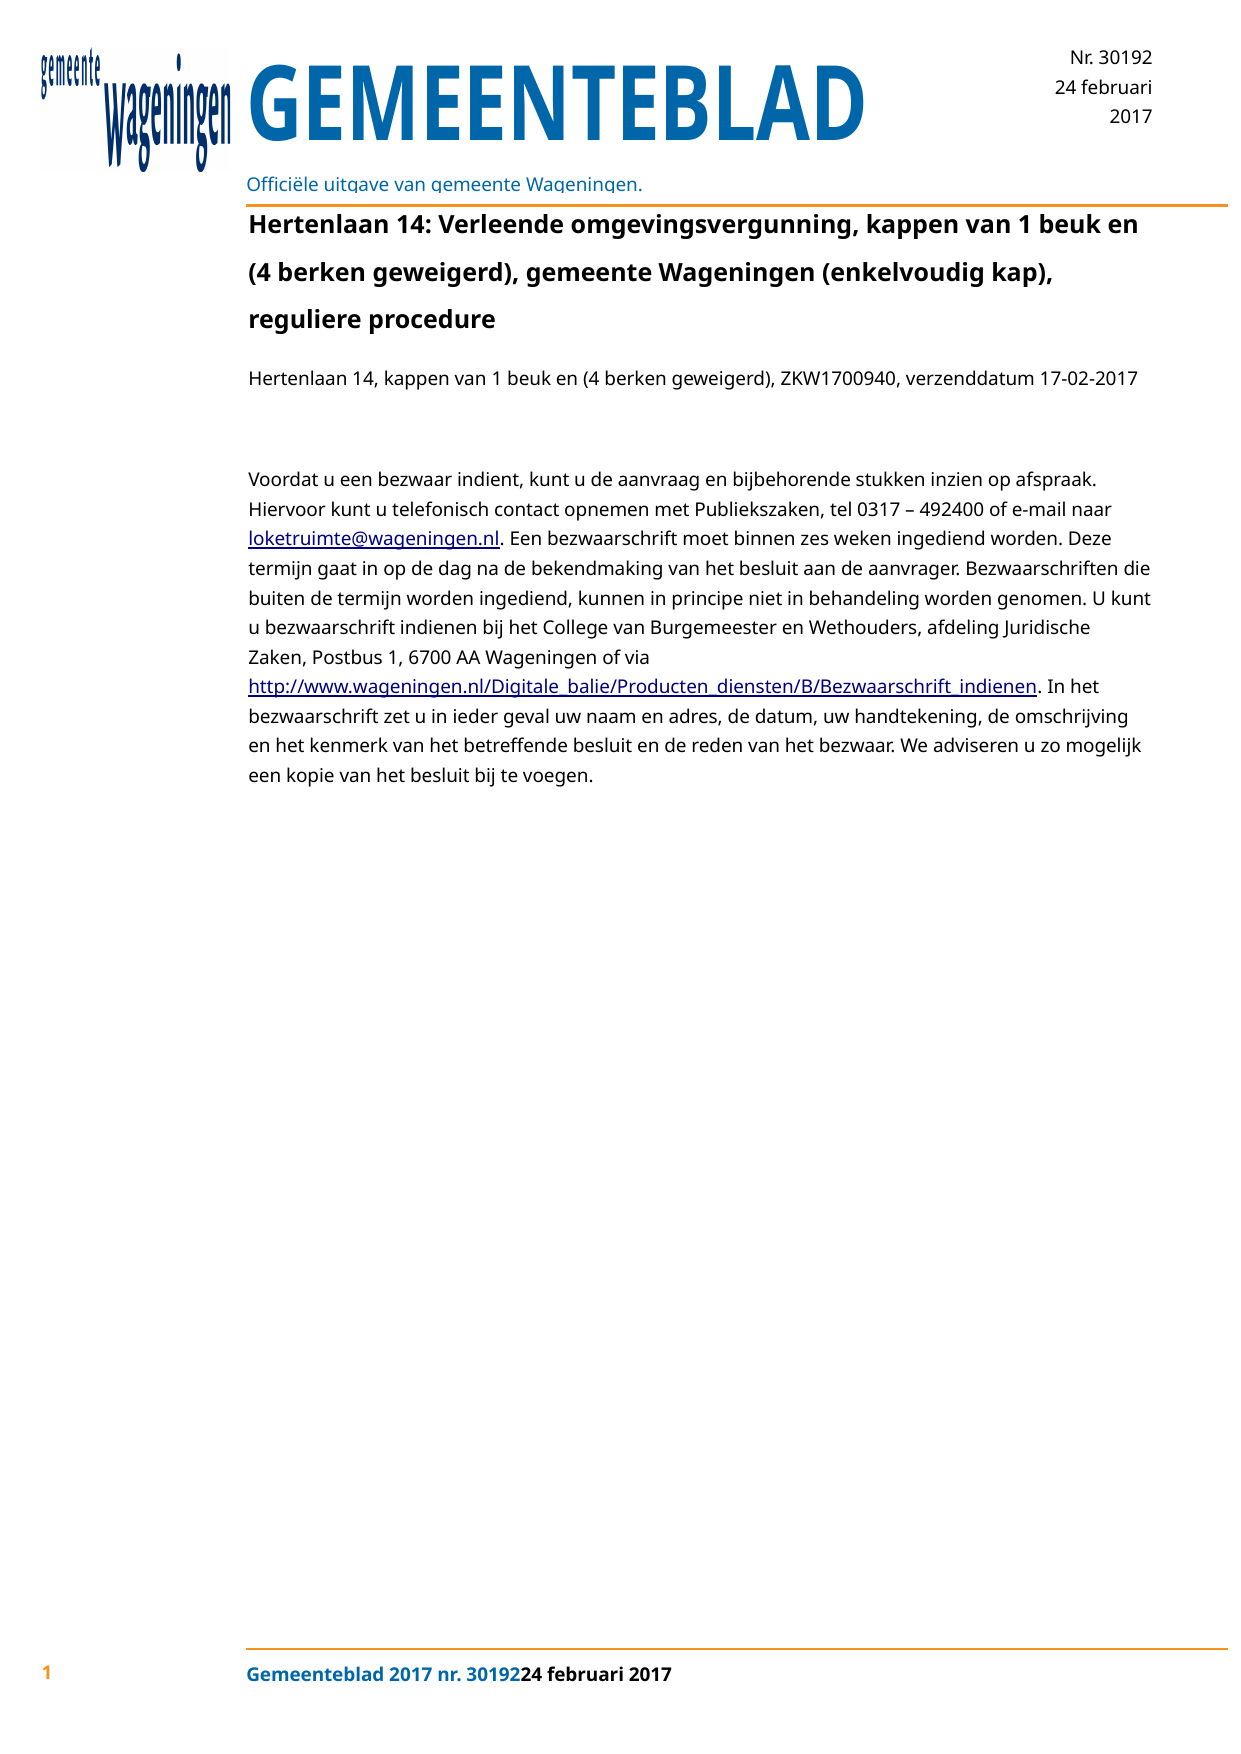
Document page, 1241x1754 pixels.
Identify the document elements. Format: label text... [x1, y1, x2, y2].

text Hertenlaan 14: Verleende omgevingsvergunning, kappen van 1 beuk en (4 berken geweigerd), gemeente Wageningen (enkelvoudig kap), reguliere procedure [248, 207, 1152, 336]
picture [41, 47, 231, 172]
text Voordat u een bezwaar indient, kunt u de aanvraag en bijbehorende stukken inzien op afspraak. Hiervoor kunt u telefonisch contact opnemen met Publiekszaken, tel 0317 – 492400 of e-mail naar loketruimte@wageningen.nl. Een bezwaarschrift moet binnen zes weken ingediend worden. Deze termijn gaat in op de dag na de bekendmaking van het besluit aan de aanvrager. Bezwaarschriften die buiten de termijn worden ingediend, kunnen in principe niet in behandeling worden genomen. U kunt u bezwaarschrift indienen bij het College van Burgemeester en Wethouders, afdeling Juridische Zaken, Postbus 1, 6700 AA Wageningen of via http://www.wageningen.nl/Digitale_balie/Producten_diensten/B/Bezwaarschrift_indienen. In het bezwaarschrift zet u in ieder geval uw naam en adres, de datum, uw handtekening, de omschrijving en het kenmerk van het betreffende besluit en de reden van het bezwaar. We adviseren u zo mogelijk een kopie van het besluit bij te voegen. [248, 466, 1152, 788]
text Hertenlaan 14, kappen van 1 beuk en (4 berken geweigerd), ZKW1700940, verzenddatum 17-02-2017 [248, 366, 1152, 391]
